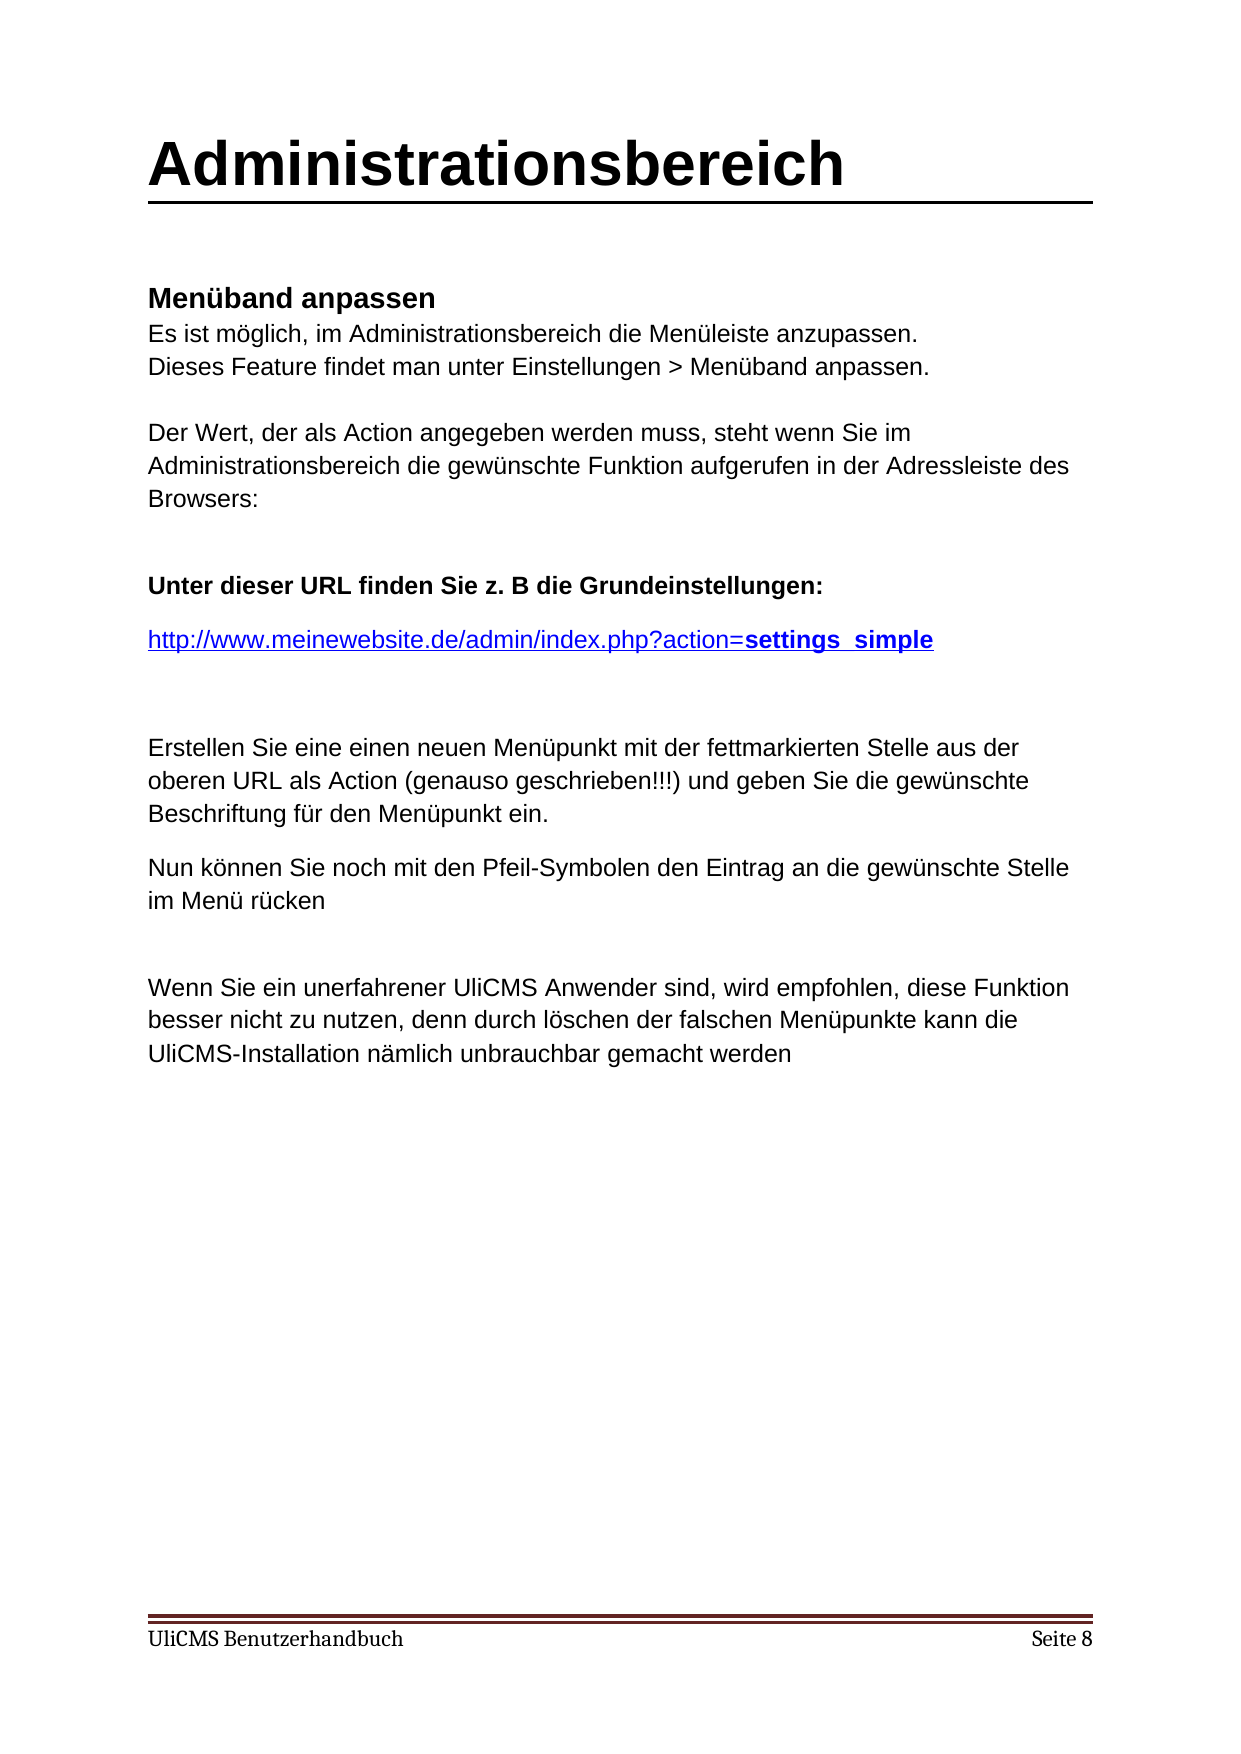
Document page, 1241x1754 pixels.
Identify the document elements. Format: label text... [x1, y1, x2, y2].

text Dieses Feature findet man unter Einstellungen > Menüband anpassen. [148, 352, 1093, 381]
text Menüband anpassen [148, 281, 1093, 314]
text Unter dieser URL finden Sie z. B die Grundeinstellungen: [148, 571, 1093, 600]
text Erstellen Sie eine einen neuen Menüpunkt mit der fettmarkierten Stelle aus der oberen URL als Action (genauso geschrieben!!!) und geben Sie die gewünschte Beschriftung für den Menüpunkt ein. [148, 733, 1093, 827]
text Es ist möglich, im Administrationsbereich die Menüleiste anzupassen. [148, 319, 1093, 348]
text http://www.meinewebsite.de/admin/index.php?action=settings_simple [148, 625, 1093, 654]
text Der Wert, der als Action angegeben werden muss, steht wenn Sie im Administrationsbereich die gewünschte Funktion aufgerufen in der Adressleiste des Browsers: [148, 418, 1093, 513]
text Nun können Sie noch mit den Pfeil-Symbolen den Eintrag an die gewünschte Stelle im Menü rücken [148, 853, 1093, 914]
text Wenn Sie ein unerfahrener UliCMS Anwender sind, wird empfohlen, diese Funktion besser nicht zu nutzen, denn durch löschen der falschen Menüpunkte kann die UliCMS-Installation nämlich unbrauchbar gemacht werden [148, 939, 1093, 1067]
text Administrationsbereich [148, 127, 1093, 201]
